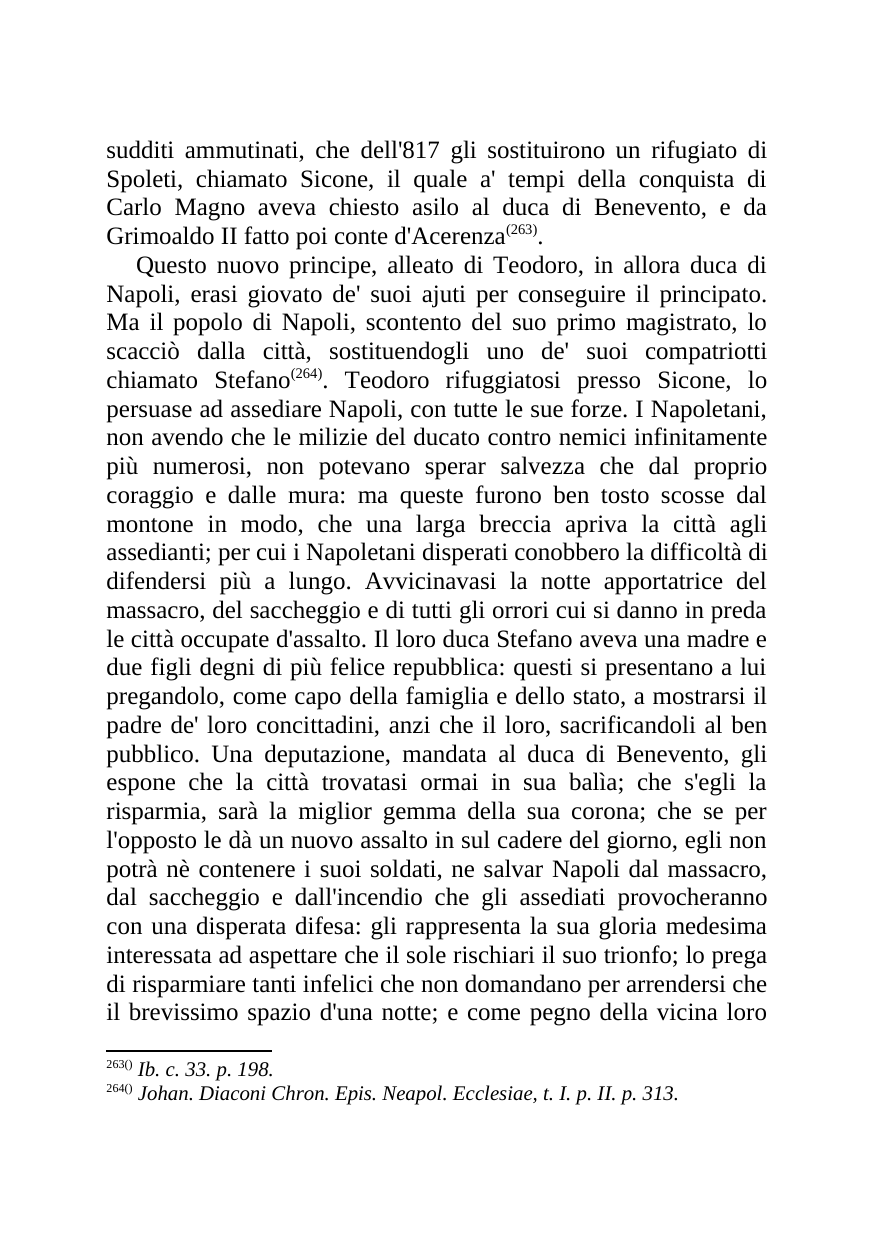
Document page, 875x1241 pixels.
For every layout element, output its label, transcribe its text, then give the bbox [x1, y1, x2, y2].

text Questo nuovo principe, alleato di Teodoro, in allora duca di Napoli, erasi giovato de' suoi ajuti per conseguire il principato. Ma il popolo di Napoli, scontento del suo primo magistrato, lo scacciò dalla città, sostituendogli uno de' suoi compatriotti chiamato Stefano(). Teodoro rifuggiatosi presso Sicone, lo persuase ad assediare Napoli, con tutte le sue forze. I Napoletani, non avendo che le milizie del ducato contro nemici infinitamente più numerosi, non potevano sperar salvezza che dal proprio coraggio e dalle mura: ma queste furono ben tosto scosse dal montone in modo, che una larga breccia apriva la città agli assedianti; per cui i Napoletani disperati conobbero la difficoltà di difendersi più a lungo. Avvicinavasi la notte apportatrice del massacro, del saccheggio e di tutti gli orrori cui si danno in preda le città occupate d'assalto. Il loro duca Stefano aveva una madre e due figli degni di più felice repubblica: questi si presentano a lui pregandolo, come capo della famiglia e dello stato, a mostrarsi il padre de' loro concittadini, anzi che il loro, sacrificandoli al ben pubblico. Una deputazione, mandata al duca di Benevento, gli espone che la città trovatasi ormai in sua balìa; che s'egli la risparmia, sarà la miglior gemma della sua corona; che se per l'opposto le dà un nuovo assalto in sul cadere del giorno, egli non potrà nè contenere i suoi soldati, ne salvar Napoli dal massacro, dal saccheggio e dall'incendio che gli assediati provocheranno con una disperata difesa: gli rappresenta la sua gloria medesima interessata ad aspettare che il sole rischiari il suo trionfo; lo prega di risparmiare tanti infelici che non domandano per arrendersi che il brevissimo spazio d'una notte; e come pegno della vicina loro [106, 250, 768, 1026]
text () Ib. c. 33. p. 198. [106, 1057, 768, 1081]
text sudditi ammutinati, che dell'817 gli sostituirono un rifugiato di Spoleti, chiamato Sicone, il quale a' tempi della conquista di Carlo Magno aveva chiesto asilo al duca di Benevento, e da Grimoaldo II fatto poi conte d'Acerenza(). [106, 135, 768, 250]
text () Johan. Diaconi Chron. Epis. Neapol. Ecclesiae, t. I. p. II. p. 313. [106, 1081, 768, 1105]
